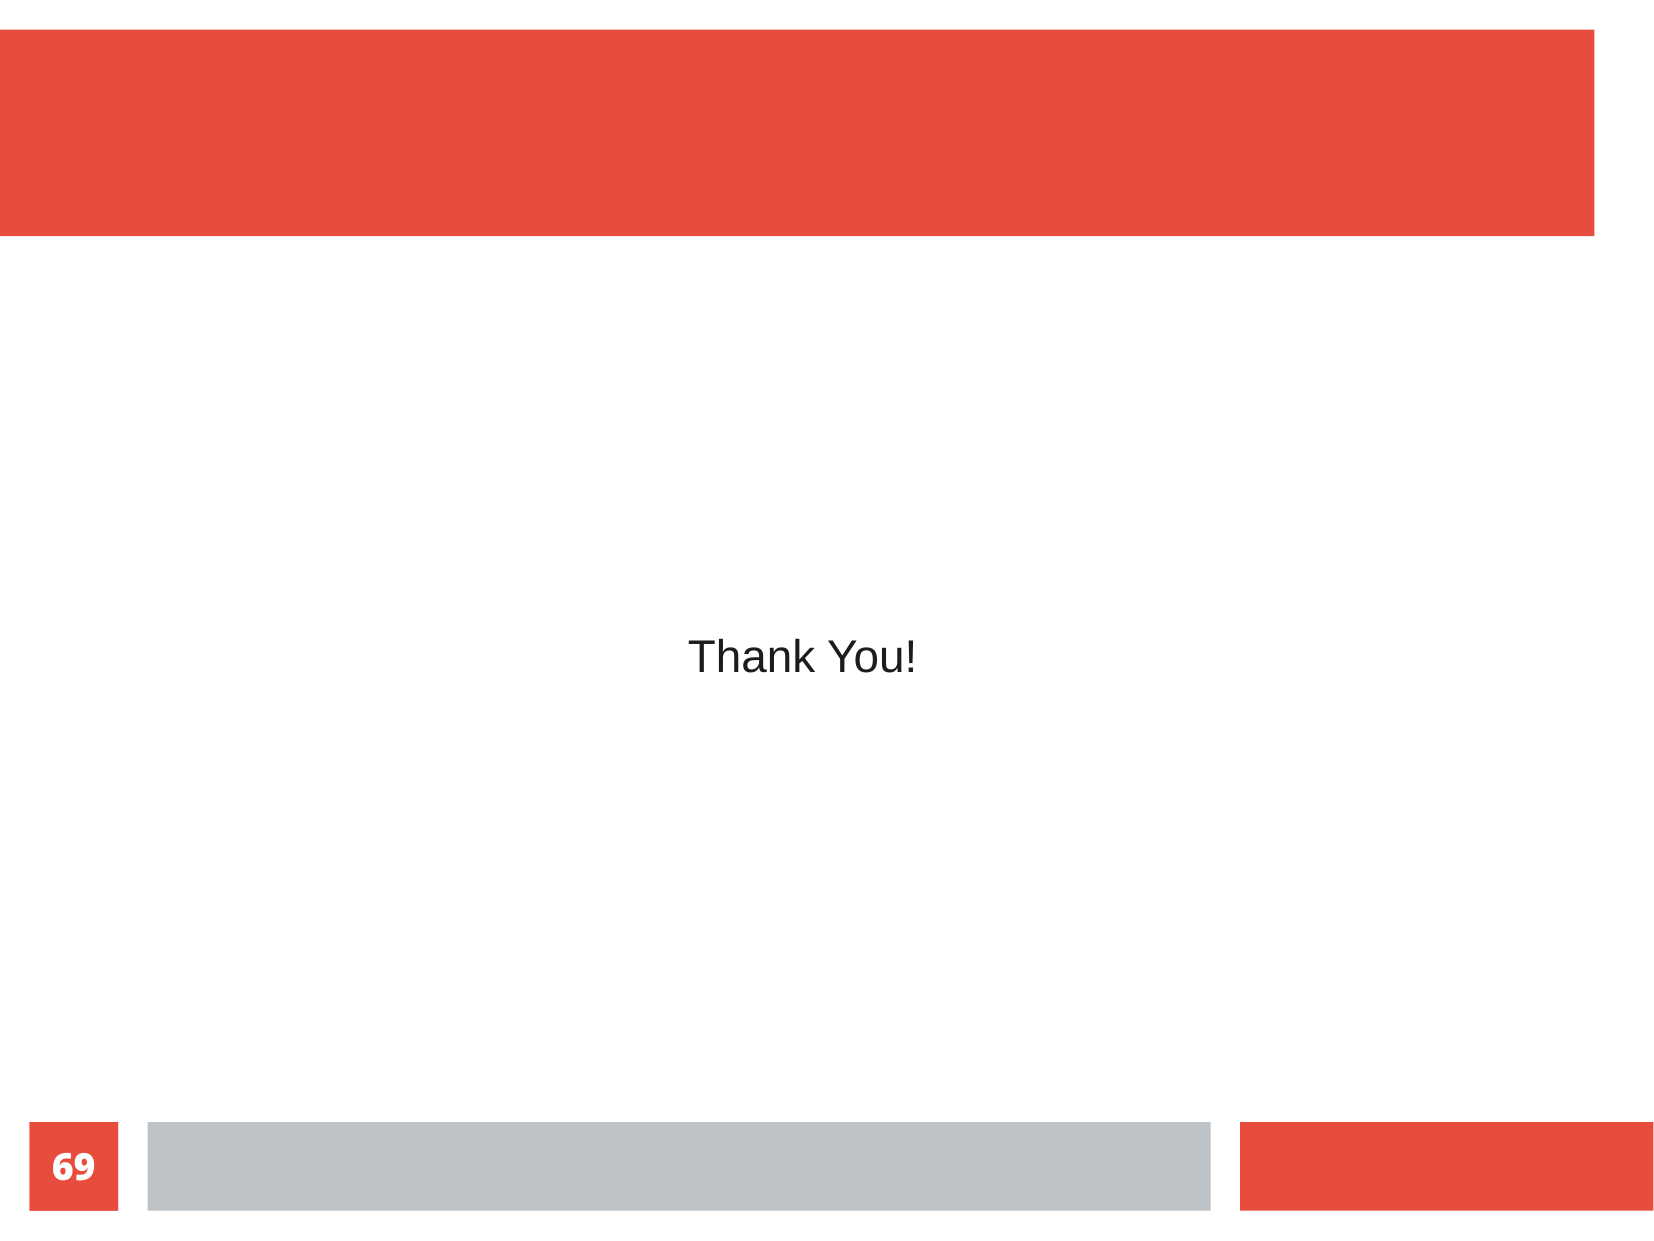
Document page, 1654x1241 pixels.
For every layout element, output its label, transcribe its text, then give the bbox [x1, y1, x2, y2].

subtitle Thank You! [23, 271, 1642, 1096]
